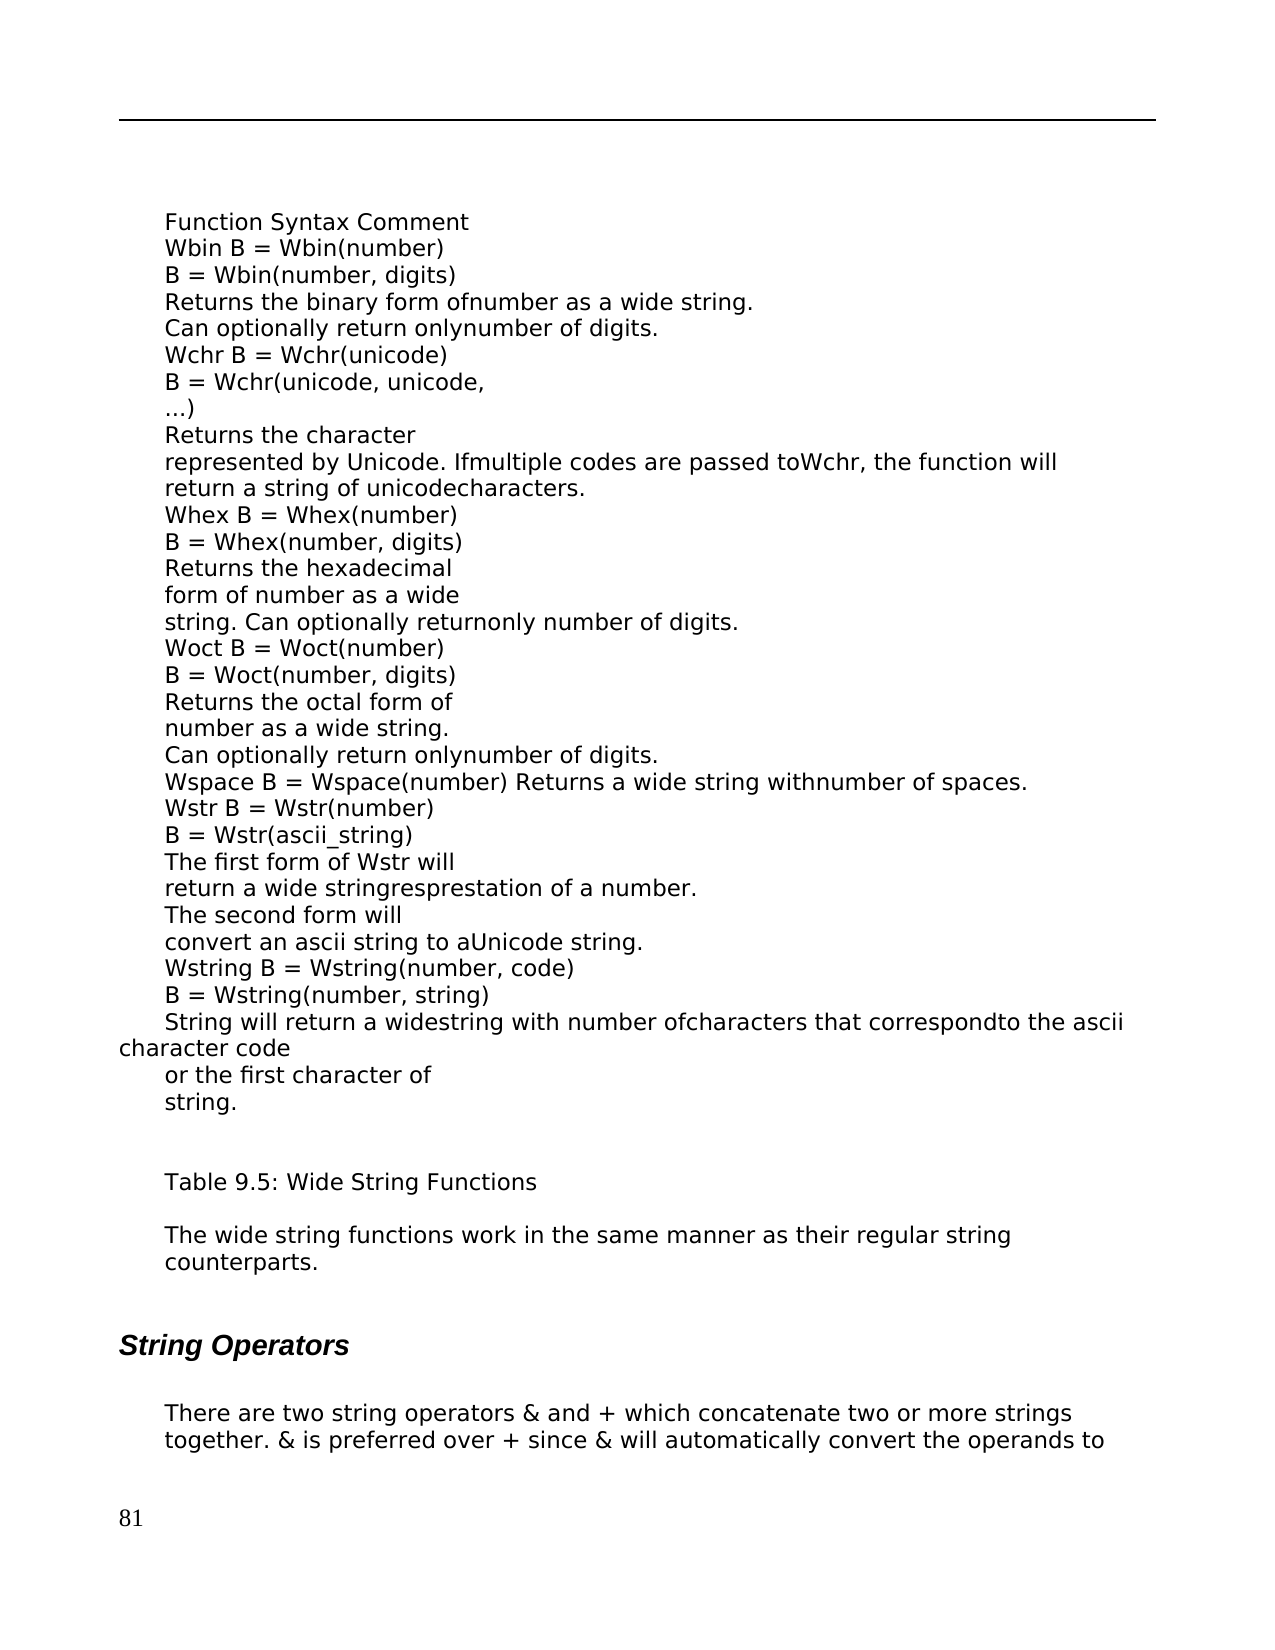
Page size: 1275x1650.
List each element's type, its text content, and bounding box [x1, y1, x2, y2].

text number as a wide string. [118, 716, 1156, 742]
text Returns the hexadecimal [118, 556, 1156, 582]
text Function Syntax Comment [118, 209, 1156, 236]
text together. & is preferred over + since & will automatically convert the operands to [118, 1427, 1156, 1454]
text Can optionally return onlynumber of digits. [118, 316, 1156, 342]
text B = Wstring(number, string) [118, 982, 1156, 1009]
text return a string of unicodecharacters. [118, 476, 1156, 502]
subtitle String Operators [118, 1328, 1156, 1361]
text counterparts. [118, 1249, 1156, 1276]
text String will return a widestring with number ofcharacters that correspondto the ascii character code [118, 1009, 1156, 1062]
text string. [118, 1089, 1156, 1116]
text The wide string functions work in the same manner as their regular string [118, 1222, 1156, 1249]
text Wspace B = Wspace(number) Returns a wide string withnumber of spaces. [118, 769, 1156, 796]
text Table 9.5: Wide String Functions [118, 1169, 1156, 1196]
text Wchr B = Wchr(unicode) [118, 342, 1156, 369]
text ...) [118, 396, 1156, 422]
text form of number as a wide [118, 582, 1156, 609]
text Returns the character [118, 422, 1156, 449]
text B = Woct(number, digits) [118, 662, 1156, 689]
text string. Can optionally returnonly number of digits. [118, 609, 1156, 636]
text B = Whex(number, digits) [118, 529, 1156, 556]
text represented by Unicode. Ifmultiple codes are passed toWchr, the function will [118, 449, 1156, 476]
text or the first character of [118, 1062, 1156, 1089]
text There are two string operators & and + which concatenate two or more strings [118, 1401, 1156, 1427]
text Can optionally return onlynumber of digits. [118, 742, 1156, 769]
text The first form of Wstr will [118, 849, 1156, 876]
text B = Wbin(number, digits) [118, 262, 1156, 289]
text B = Wchr(unicode, unicode, [118, 369, 1156, 396]
text Wbin B = Wbin(number) [118, 236, 1156, 262]
text Returns the octal form of [118, 689, 1156, 716]
text convert an ascii string to aUnicode string. [118, 929, 1156, 956]
text The second form will [118, 902, 1156, 929]
text return a wide stringresprestation of a number. [118, 876, 1156, 902]
text Wstr B = Wstr(number) [118, 796, 1156, 822]
text Woct B = Woct(number) [118, 636, 1156, 662]
text Wstring B = Wstring(number, code) [118, 956, 1156, 982]
text B = Wstr(ascii_string) [118, 822, 1156, 849]
text Whex B = Whex(number) [118, 502, 1156, 529]
text Returns the binary form ofnumber as a wide string. [118, 289, 1156, 316]
